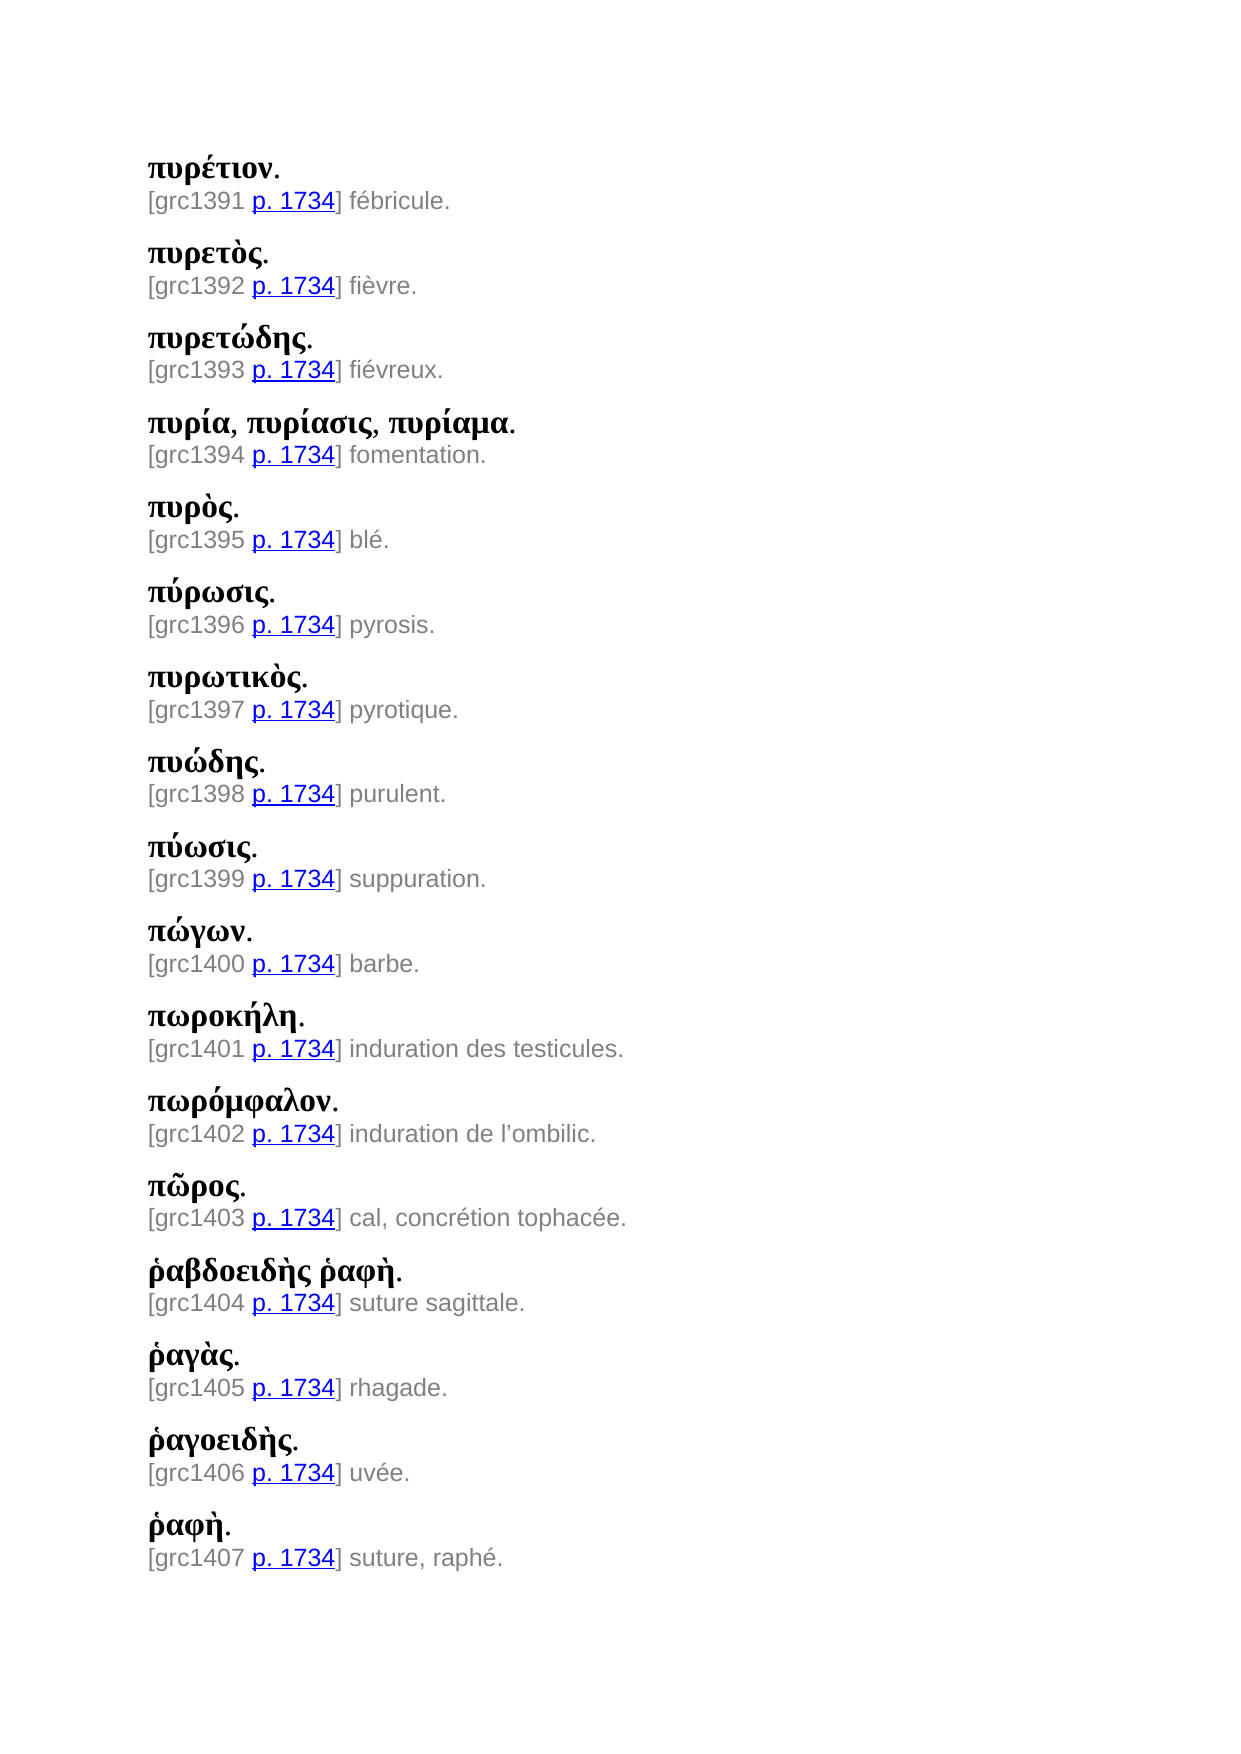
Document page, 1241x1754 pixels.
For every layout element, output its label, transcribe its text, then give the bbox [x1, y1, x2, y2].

text πυρετὸς. [148, 232, 1093, 271]
text πυώδης. [148, 741, 1093, 779]
text [grc1405 p. 1734] rhagade. [148, 1373, 1093, 1402]
text πυρέτιον. [148, 148, 1093, 186]
text [grc1391 p. 1734] fébricule. [148, 186, 1093, 215]
text [grc1407 p. 1734] suture, raphé. [148, 1543, 1093, 1571]
text [grc1401 p. 1734] induration des testicules. [148, 1034, 1093, 1063]
text πώγων. [148, 911, 1093, 949]
text [grc1398 p. 1734] purulent. [148, 779, 1093, 808]
text [grc1397 p. 1734] pyrotique. [148, 695, 1093, 723]
text [grc1400 p. 1734] barbe. [148, 949, 1093, 978]
text [grc1394 p. 1734] fomentation. [148, 440, 1093, 469]
text ῥαβδοειδὴς ῥαφὴ. [148, 1250, 1093, 1288]
text [grc1402 p. 1734] induration de l’ombilic. [148, 1119, 1093, 1147]
text πυρετώδης. [148, 317, 1093, 356]
text πυρωτικὸς. [148, 656, 1093, 695]
text [grc1392 p. 1734] fièvre. [148, 271, 1093, 299]
text πωρόμφαλον. [148, 1080, 1093, 1119]
text πυρία, πυρίασις, πυρίαμα. [148, 402, 1093, 440]
text πῶρος. [148, 1165, 1093, 1203]
text [grc1396 p. 1734] pyrosis. [148, 610, 1093, 639]
text [grc1393 p. 1734] fiévreux. [148, 356, 1093, 384]
text πωροκήλη. [148, 996, 1093, 1034]
text πύρωσις. [148, 572, 1093, 610]
text [grc1403 p. 1734] cal, concrétion tophacée. [148, 1203, 1093, 1232]
text πύωσις. [148, 826, 1093, 864]
text ῥαγοειδὴς. [148, 1419, 1093, 1458]
text πυρὸς. [148, 487, 1093, 525]
text [grc1395 p. 1734] blé. [148, 525, 1093, 554]
text [grc1404 p. 1734] suture sagittale. [148, 1288, 1093, 1317]
text [grc1406 p. 1734] uvée. [148, 1458, 1093, 1487]
text ῥαγὰς. [148, 1335, 1093, 1373]
text [grc1399 p. 1734] suppuration. [148, 864, 1093, 893]
text ῥαφὴ. [148, 1504, 1093, 1543]
